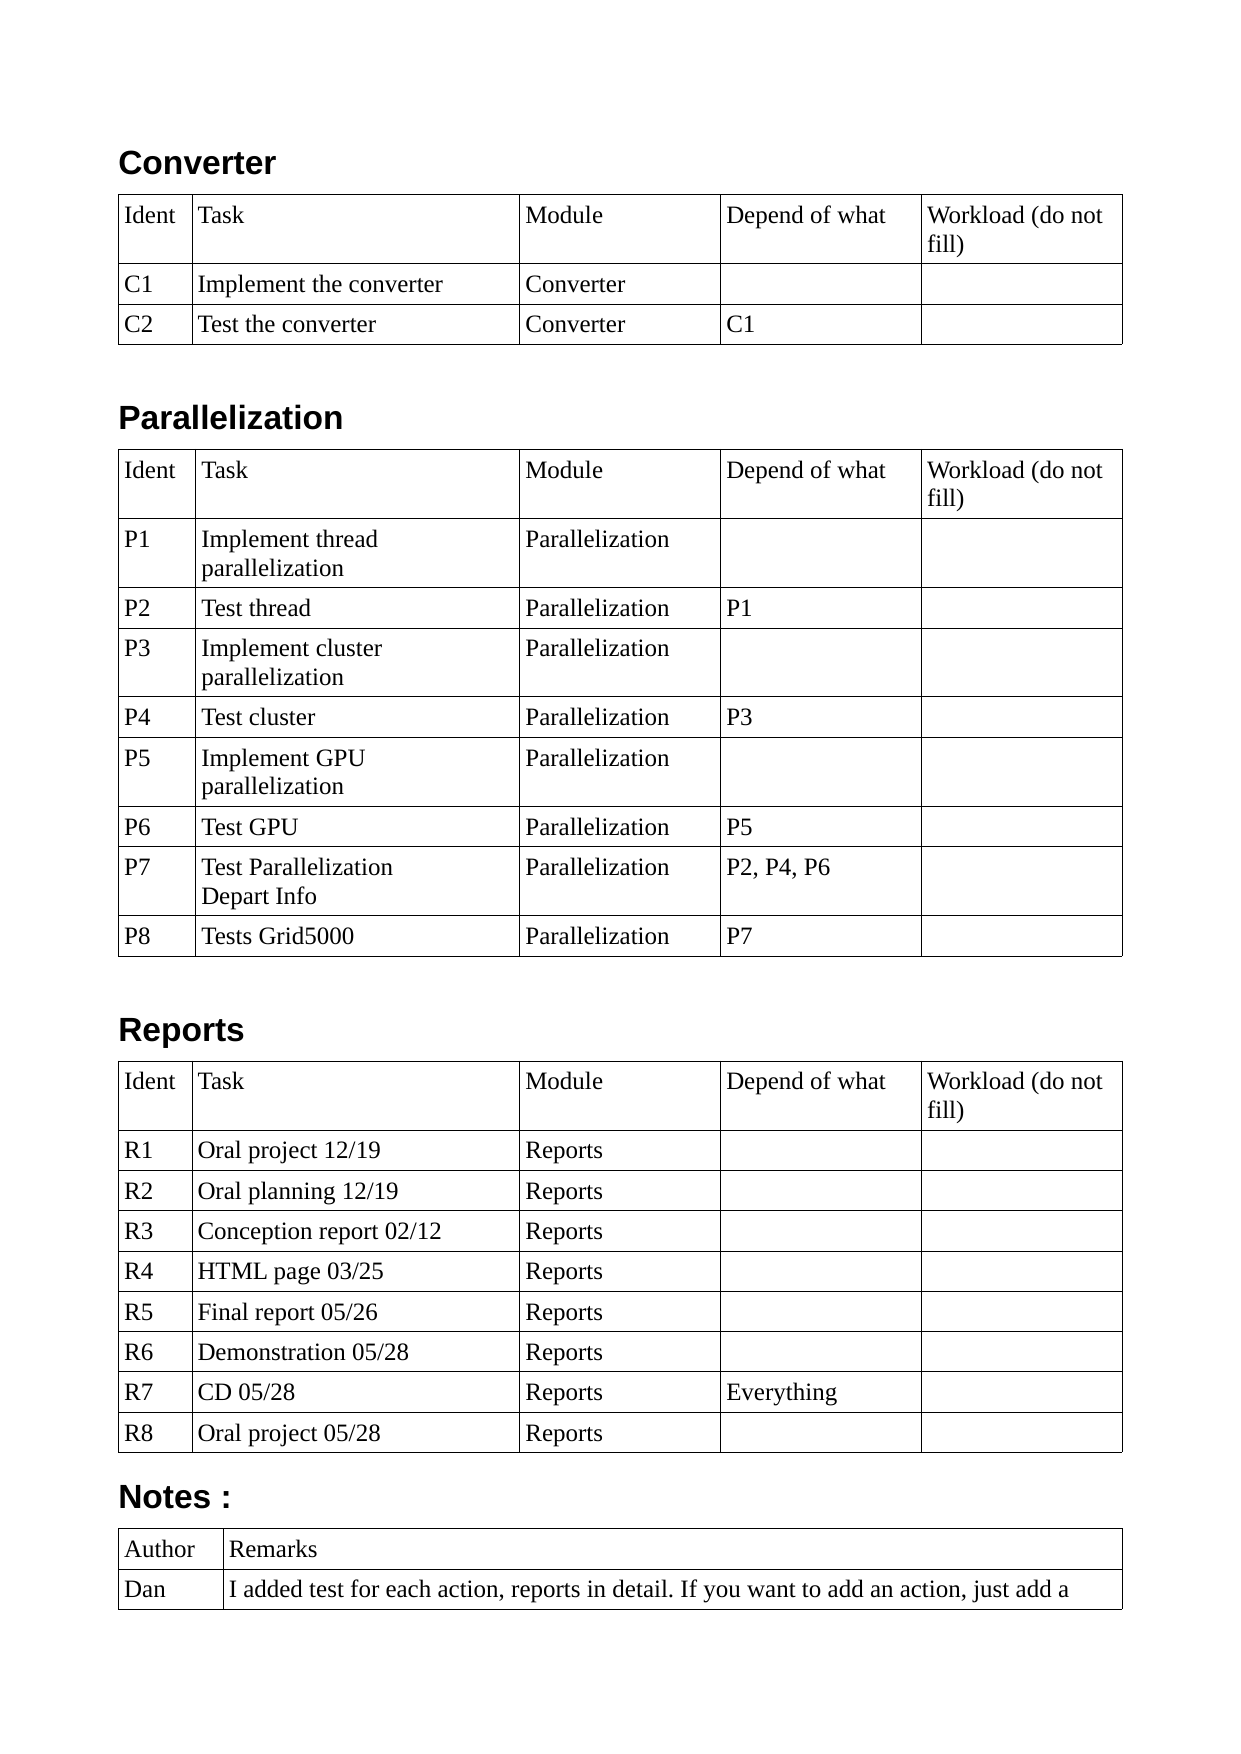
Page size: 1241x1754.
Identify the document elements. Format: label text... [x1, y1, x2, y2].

table_cell [721, 1171, 921, 1210]
subtitle Converter [118, 143, 1122, 182]
table_cell Parallelization [520, 847, 720, 915]
table_cell P2, P4, P6 [721, 847, 921, 915]
table_cell [922, 1292, 1122, 1331]
table_cell Oral project 05/28 [193, 1413, 519, 1452]
table_header Remarks [224, 1529, 1122, 1569]
table_cell R5 [119, 1292, 192, 1331]
table_cell Reports [520, 1413, 720, 1452]
table_header Workload (do not fill) [922, 195, 1122, 263]
table_cell [922, 1332, 1122, 1371]
table_cell P3 [721, 697, 921, 737]
table_cell [922, 1211, 1122, 1251]
table_cell [721, 1292, 921, 1331]
subtitle Reports [118, 1009, 1122, 1048]
table_cell P7 [119, 847, 195, 915]
table_header Depend of what [721, 450, 921, 518]
table_cell [922, 519, 1122, 587]
table_cell P3 [119, 629, 195, 696]
table_cell [721, 1211, 921, 1251]
table_cell Test Parallelization Depart Info [196, 847, 519, 915]
table_cell [721, 519, 921, 587]
table_cell P8 [119, 916, 195, 956]
table_cell [922, 629, 1122, 696]
table_header Workload (do not fill) [922, 1062, 1122, 1129]
table_cell Reports [520, 1332, 720, 1371]
table_cell Parallelization [520, 697, 720, 737]
table_cell R2 [119, 1171, 192, 1210]
table_cell [922, 847, 1122, 915]
table_cell Parallelization [520, 807, 720, 846]
table_cell P5 [721, 807, 921, 846]
table_header Module [520, 450, 720, 518]
table_cell Oral planning 12/19 [193, 1171, 519, 1210]
table_cell Parallelization [520, 916, 720, 956]
table_cell HTML page 03/25 [193, 1252, 519, 1291]
table_cell [922, 588, 1122, 627]
table_cell C2 [119, 305, 192, 344]
table_cell [922, 264, 1122, 304]
table_cell Implement the converter [193, 264, 519, 304]
table_cell P1 [119, 519, 195, 587]
table_cell Implement GPU parallelization [196, 738, 519, 806]
table_cell Oral project 12/19 [193, 1131, 519, 1170]
table_cell Reports [520, 1292, 720, 1331]
table_cell [922, 738, 1122, 806]
table_cell R8 [119, 1413, 192, 1452]
table_cell Test GPU [196, 807, 519, 846]
table_cell Reports [520, 1131, 720, 1170]
table_cell Reports [520, 1171, 720, 1210]
table_cell R7 [119, 1372, 192, 1412]
table_cell I added test for each action, reports in detail. If you want to add an action, just add a [224, 1570, 1122, 1609]
table_header Depend of what [721, 195, 921, 263]
table_header Ident [119, 1062, 192, 1129]
table_header Module [520, 195, 720, 263]
table_cell R1 [119, 1131, 192, 1170]
subtitle Parallelization [118, 398, 1122, 436]
table_cell Parallelization [520, 588, 720, 627]
table_header Task [196, 450, 519, 518]
table_cell Reports [520, 1372, 720, 1412]
table_header Task [193, 1062, 519, 1129]
table_cell Conception report 02/12 [193, 1211, 519, 1251]
table_cell P6 [119, 807, 195, 846]
table_cell Test the converter [193, 305, 519, 344]
subtitle Notes : [118, 1477, 1122, 1516]
table_cell [721, 1332, 921, 1371]
table_header Depend of what [721, 1062, 921, 1129]
table_cell [922, 1252, 1122, 1291]
table_cell R3 [119, 1211, 192, 1251]
table_cell [922, 807, 1122, 846]
table_cell P7 [721, 916, 921, 956]
table_cell C1 [119, 264, 192, 304]
table_header Workload (do not fill) [922, 450, 1122, 518]
table_cell Final report 05/26 [193, 1292, 519, 1331]
table_cell [721, 264, 921, 304]
table_cell [721, 1252, 921, 1291]
table_cell [922, 916, 1122, 956]
table_cell Converter [520, 264, 720, 304]
table_header Module [520, 1062, 720, 1129]
table_cell Converter [520, 305, 720, 344]
table_cell [922, 305, 1122, 344]
table_cell [922, 1372, 1122, 1412]
table_cell Reports [520, 1252, 720, 1291]
table_cell Tests Grid5000 [196, 916, 519, 956]
table_header Ident [119, 450, 195, 518]
table_cell Parallelization [520, 629, 720, 696]
table_header Ident [119, 195, 192, 263]
table_cell P5 [119, 738, 195, 806]
table_cell [922, 697, 1122, 737]
table_cell P1 [721, 588, 921, 627]
table_cell [721, 1131, 921, 1170]
table_cell Implement thread parallelization [196, 519, 519, 587]
table_cell R4 [119, 1252, 192, 1291]
table_cell Implement cluster parallelization [196, 629, 519, 696]
table_cell Test thread [196, 588, 519, 627]
table_cell CD 05/28 [193, 1372, 519, 1412]
table_cell [922, 1131, 1122, 1170]
table_cell [721, 1413, 921, 1452]
table_cell P4 [119, 697, 195, 737]
table_cell Test cluster [196, 697, 519, 737]
table_header Author [119, 1529, 223, 1569]
table_cell C1 [721, 305, 921, 344]
table_header Task [193, 195, 519, 263]
table_cell Reports [520, 1211, 720, 1251]
table_cell [922, 1171, 1122, 1210]
table_cell [922, 1413, 1122, 1452]
table_cell P2 [119, 588, 195, 627]
table_cell Demonstration 05/28 [193, 1332, 519, 1371]
table_cell [721, 738, 921, 806]
table_cell Everything [721, 1372, 921, 1412]
table_cell R6 [119, 1332, 192, 1371]
table_cell Parallelization [520, 519, 720, 587]
table_cell [721, 629, 921, 696]
table_cell Dan [119, 1570, 223, 1609]
table_cell Parallelization [520, 738, 720, 806]
